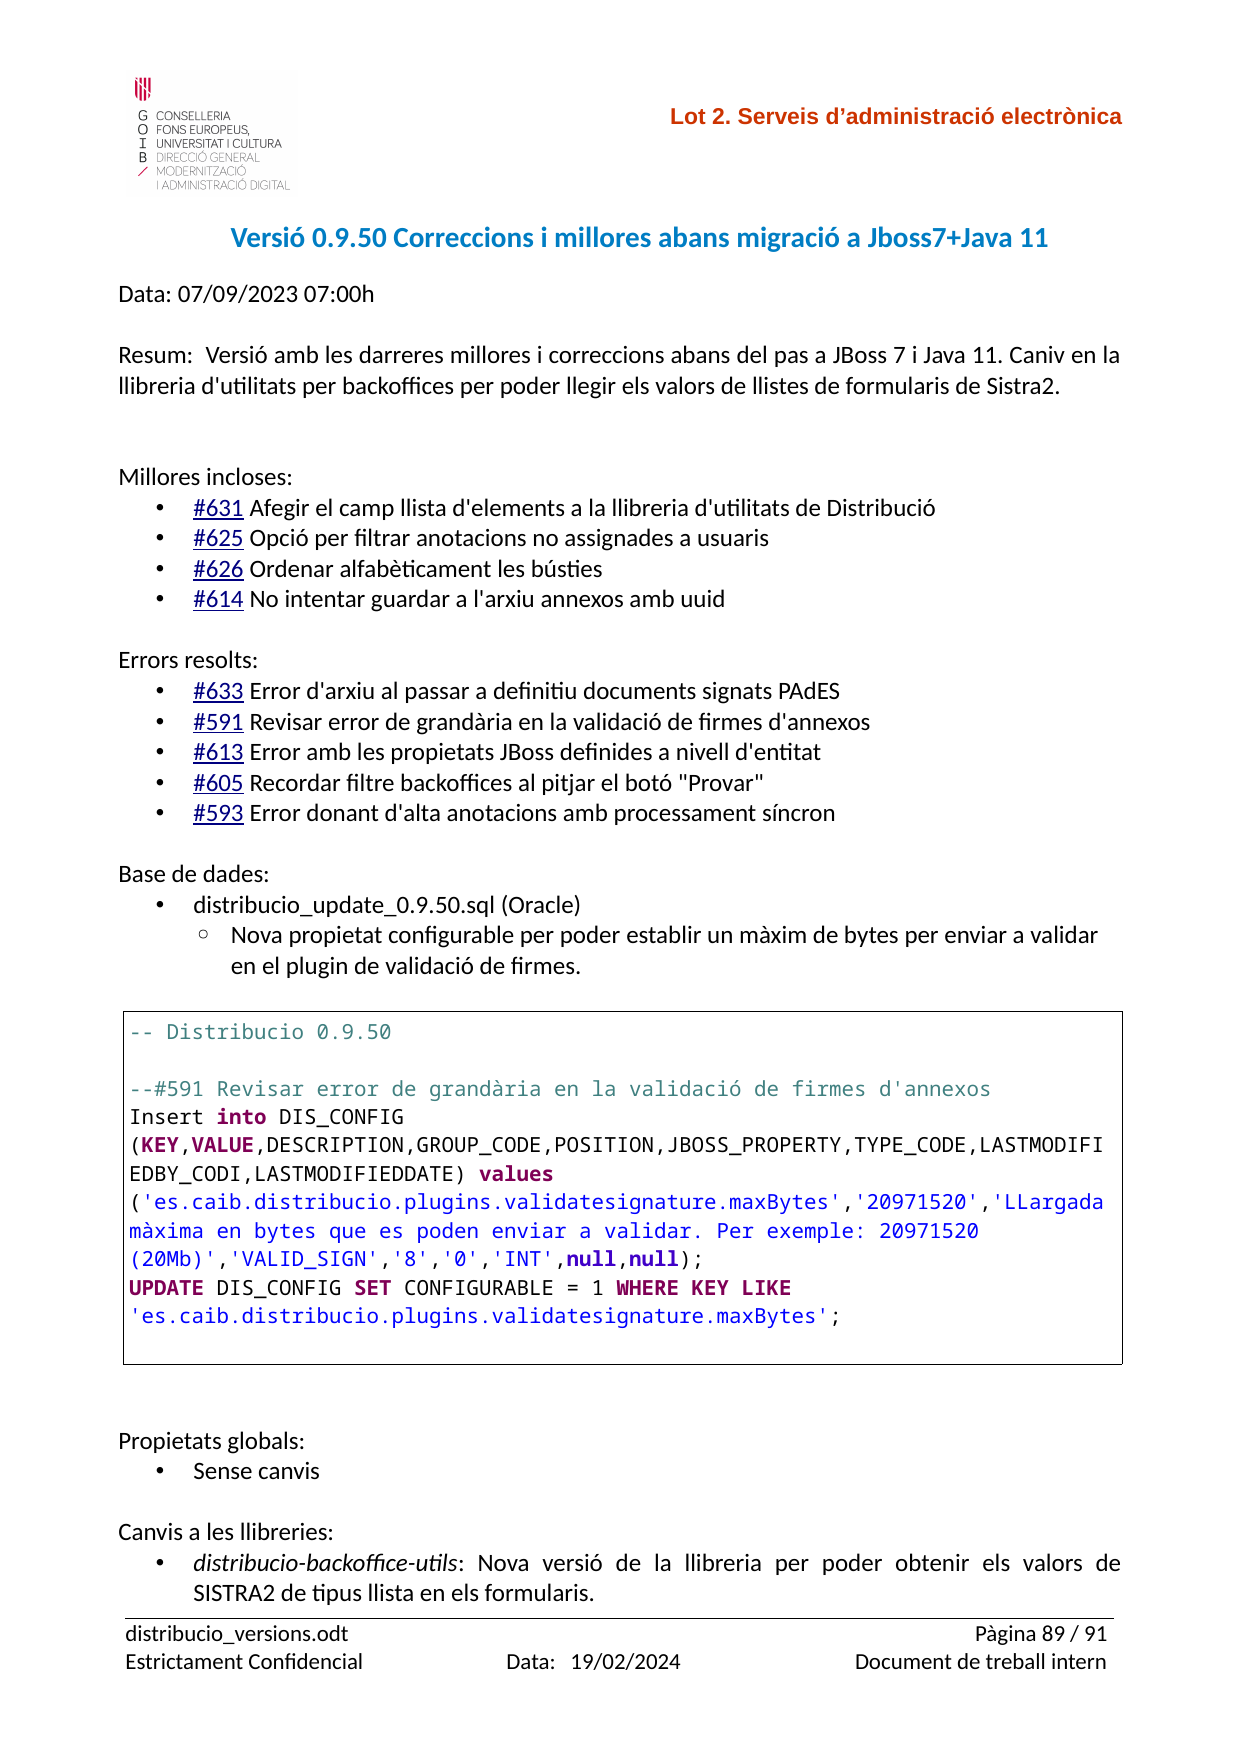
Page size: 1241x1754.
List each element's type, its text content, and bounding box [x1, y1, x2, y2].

list #605 Recordar filtre backoffices al pitjar el botó "Provar" [156, 767, 1122, 797]
list distribucio-backoffice-utils: Nova versió de la llibreria per poder obtenir els valors de SISTRA2 de tipus llista en els formularis. [156, 1547, 1122, 1608]
subtitle Versió 0.9.50 Correccions i millores abans migració a Jboss7+Java 11 [153, 219, 1122, 255]
text Propietats globals: [118, 1425, 1122, 1455]
list distribucio_update_0.9.50.sql (Oracle) [156, 889, 1122, 919]
list #626 Ordenar alfabèticament les bústies [156, 553, 1122, 584]
text Errors resolts: [118, 645, 1122, 675]
list #614 No intentar guardar a l'arxiu annexos amb uuid [156, 584, 1122, 614]
text Data: 07/09/2023 07:00h [118, 278, 1122, 309]
list #633 Error d'arxiu al passar a definitiu documents signats PAdES [156, 675, 1122, 706]
picture [126, 70, 299, 197]
list #625 Opció per filtrar anotacions no assignades a usuaris [156, 523, 1122, 553]
list #591 Revisar error de grandària en la validació de firmes d'annexos [156, 706, 1122, 736]
list Sense canvis [156, 1455, 1122, 1486]
text Millores incloses: [118, 462, 1122, 492]
text Base de dades: [118, 858, 1122, 889]
text Canvis a les llibreries: [118, 1516, 1122, 1547]
list #593 Error donant d'alta anotacions amb processament síncron [156, 797, 1122, 828]
text Resum: Versió amb les darreres millores i correccions abans del pas a JBoss 7 i Java 11. Caniv en la llibreria d'utilitats per backoffices per poder llegir els valors de llistes de formularis de Sistra2. [118, 339, 1122, 401]
table_header -- Distribucio 0.9.50 --#591 Revisar error de grandària en la validació de firmes d'annexos Insert into DIS_CONFIG (KEY,VALUE,DESCRIPTION,GROUP_CODE,POSITION,JBOSS_PROPERTY,TYPE_CODE,LASTMODIFIEDBY_CODI,LASTMODIFIEDDATE) values ('es.caib.distribucio.plugins.validatesignature.maxBytes','20971520','LLargada màxima en bytes que es poden enviar a validar. Per exemple: 20971520 (20Mb)','VALID_SIGN','8','0','INT',null,null); UPDATE DIS_CONFIG SET CONFIGURABLE = 1 WHERE KEY LIKE 'es.caib.distribucio.plugins.validatesignature.maxBytes'; [124, 1012, 1122, 1364]
list #631 Afegir el camp llista d'elements a la llibreria d'utilitats de Distribució [156, 492, 1122, 523]
list Nova propietat configurable per poder establir un màxim de bytes per enviar a validar en el plugin de validació de firmes. [193, 919, 1122, 980]
list #613 Error amb les propietats JBoss definides a nivell d'entitat [156, 736, 1122, 767]
